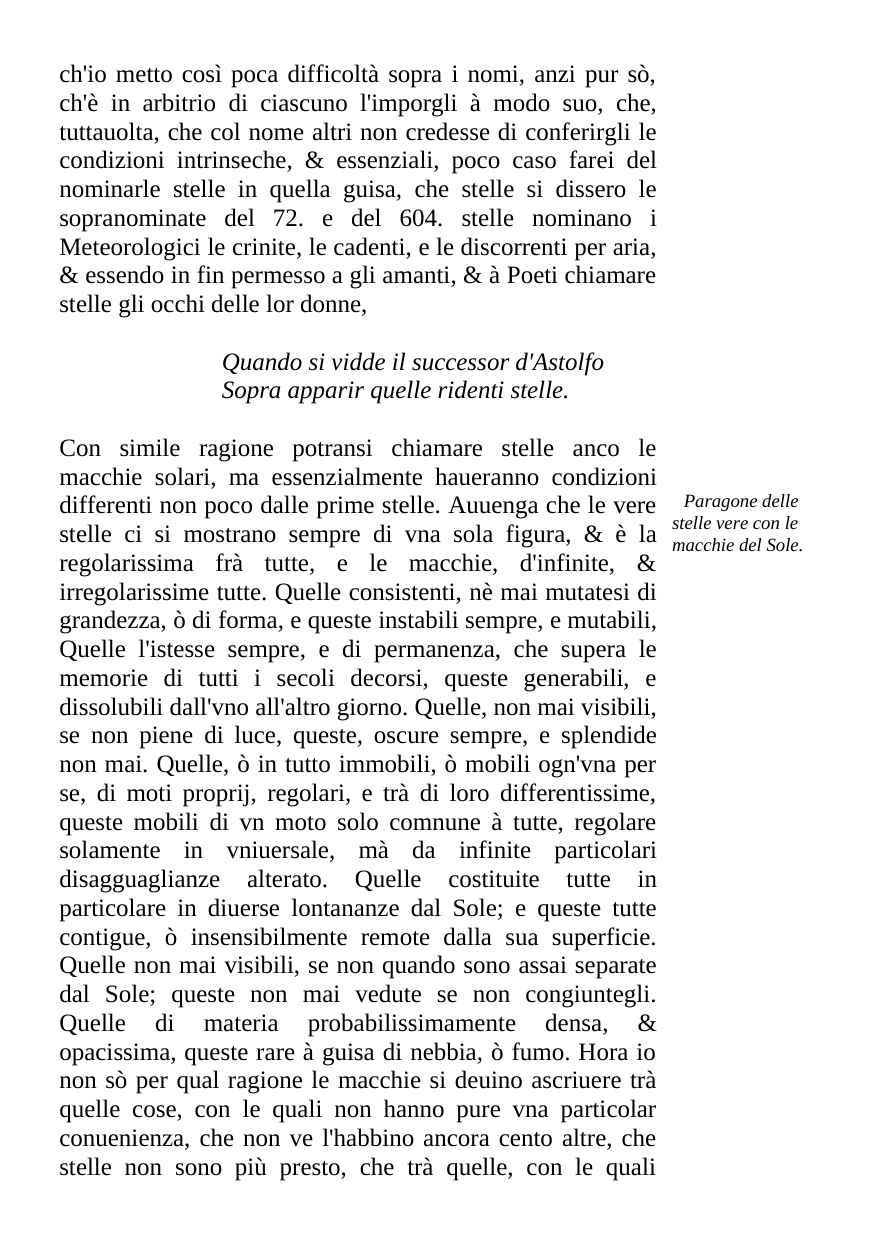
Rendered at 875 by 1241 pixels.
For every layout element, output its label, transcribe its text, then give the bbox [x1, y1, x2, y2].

table_cell ch'io metto così poca difficoltà sopra i nomi, anzi pur sò, ch'è in arbitrio di ciascuno l'imporgli à modo suo, che, tuttauolta, che col nome altri non credesse di conferirgli le condizioni intrinseche, & essenziali, poco caso farei del nominarle stelle in quella guisa, che stelle si dissero le sopranominate del 72. e del 604. stelle nominano i Meteorologici le crinite, le cadenti, e le discorrenti per aria, & essendo in fin permesso a gli amanti, & à Poeti chiamare stelle gli occhi delle lor donne, Quando si vidde il successor d'Astolfo Sopra apparir quelle ridenti stelle. Con simile ragione potransi chiamare stelle anco le macchie solari, ma essenzialmente haueranno condizioni differenti non poco dalle prime stelle. Auuenga che le vere stelle ci si mostrano sempre di vna sola figura, & è la regolarissima frà tutte, e le macchie, d'infinite, & irregolarissime tutte. Quelle consistenti, nè mai mutatesi di grandezza, ò di forma, e queste instabili sempre, e mutabili, Quelle l'istesse sempre, e di permanenza, che supera le memorie di tutti i secoli decorsi, queste generabili, e dissolubili dall'vno all'altro giorno. Quelle, non mai visibili, se non piene di luce, queste, oscure sempre, e splendide non mai. Quelle, ò in tutto immobili, ò mobili ogn'vna per se, di moti proprij, regolari, e trà di loro differentissime, queste mobili di vn moto solo comnune à tutte, regolare solamente in vniuersale, mà da infinite particolari disagguaglianze alterato. Quelle costituite tutte in particolare in diuerse lontananze dal Sole; e queste tutte contigue, ò insensibilmente remote dalla sua superficie. Quelle non mai visibili, se non quando sono assai separate dal Sole; queste non mai vedute se non congiuntegli. Quelle di materia probabilissimamente densa, & opacissima, queste rare à guisa di nebbia, ò fumo. Hora io non sò per qual ragione le macchie si deuino ascriuere trà quelle cose, con le quali non hanno pure vna particolar conuenienza, che non ve l'habbino ancora cento altre, che stelle non sono più presto, che trà quelle, con le quali [52, 59, 664, 1180]
table_cell Paragone delle stelle vere con le macchie del Sole. [665, 59, 822, 1180]
